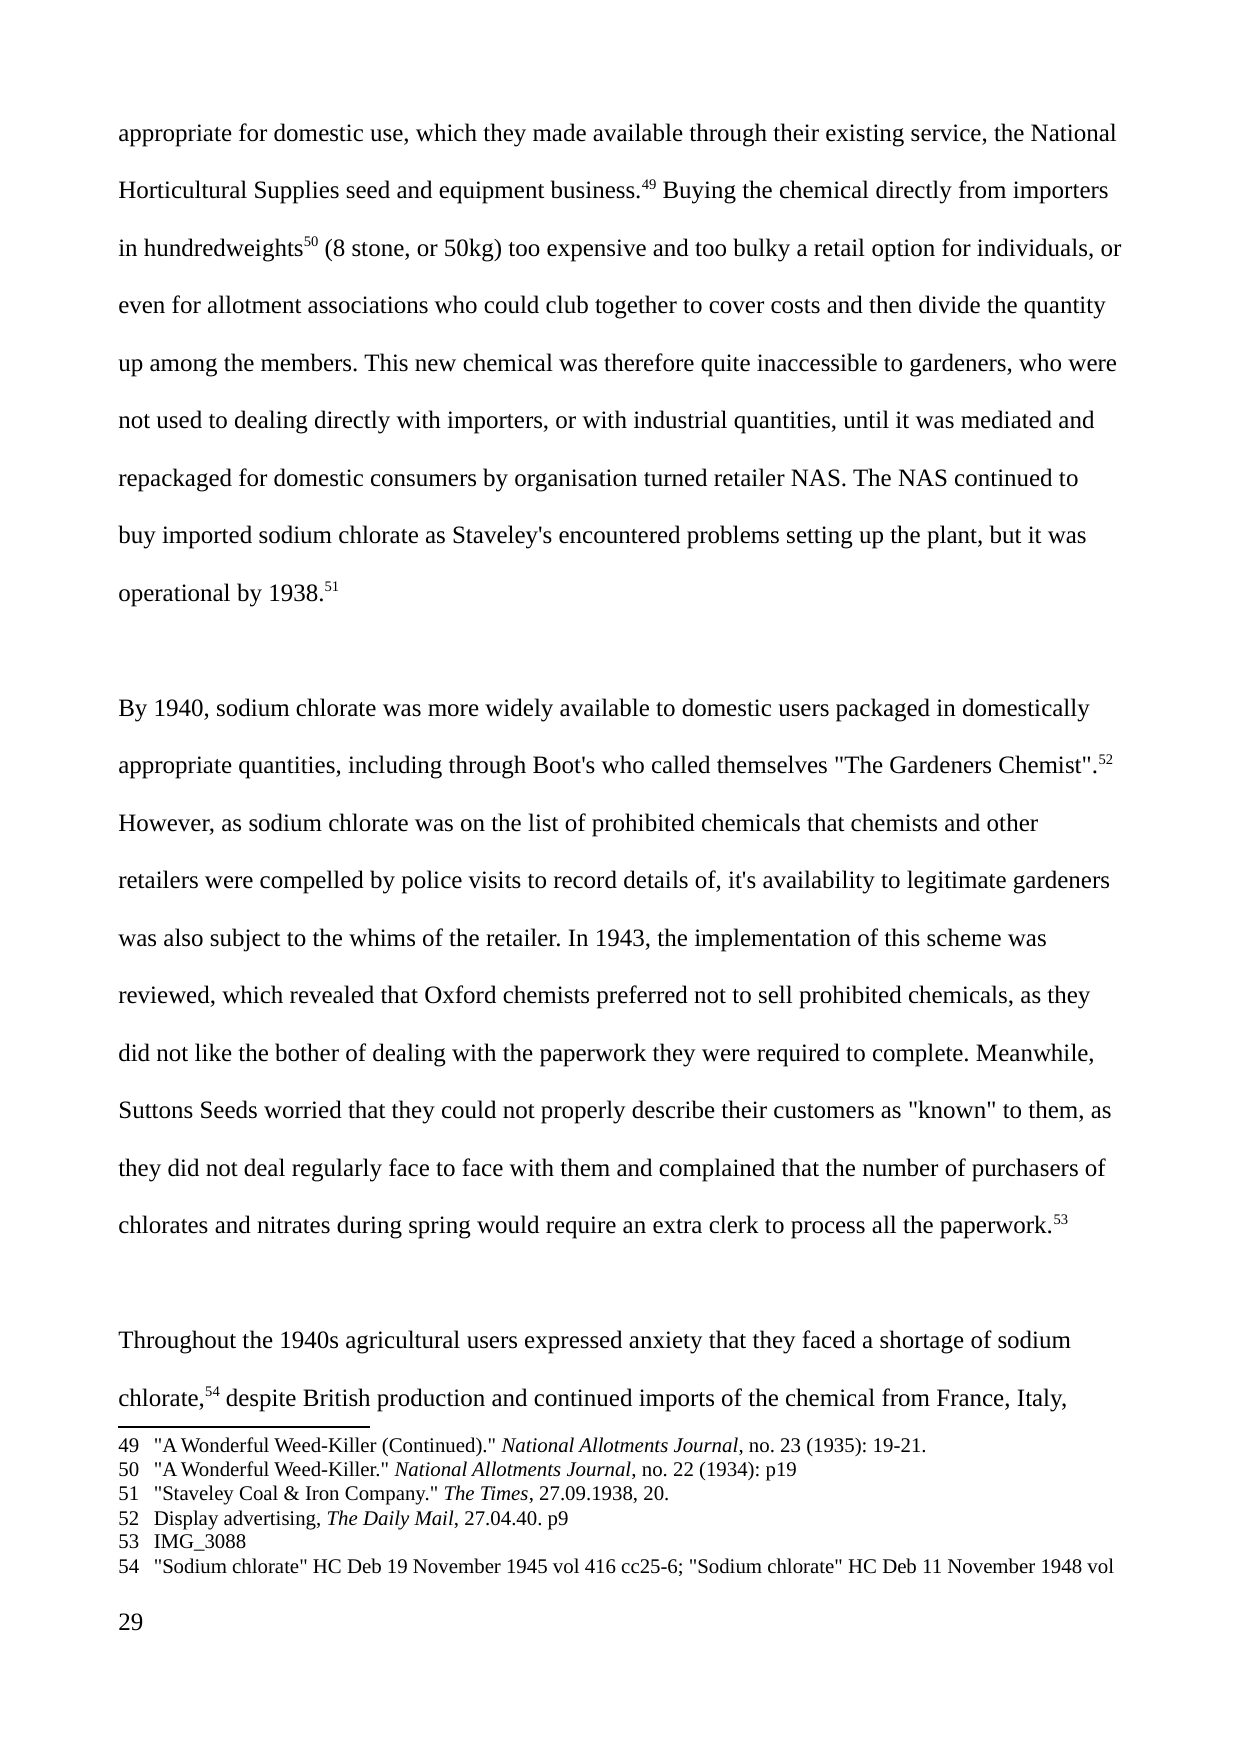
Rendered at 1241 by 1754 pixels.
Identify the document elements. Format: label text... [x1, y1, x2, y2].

text Display advertising, The Daily Mail, 27.04.40. p9 [118, 1505, 1122, 1529]
text By 1940, sodium chlorate was more widely available to domestic users packaged in domestically appropriate quantities, including through Boot's who called themselves "The Gardeners Chemist". However, as sodium chlorate was on the list of prohibited chemicals that chemists and other retailers were compelled by police visits to record details of, it's availability to legitimate gardeners was also subject to the whims of the retailer. In 1943, the implementation of this scheme was reviewed, which revealed that Oxford chemists preferred not to sell prohibited chemicals, as they did not like the bother of dealing with the paperwork they were required to complete. Meanwhile, Suttons Seeds worried that they could not properly describe their customers as "known" to them, as they did not deal regularly face to face with them and complained that the number of purchasers of chlorates and nitrates during spring would require an extra clerk to process all the paperwork. [118, 693, 1122, 1239]
text "A Wonderful Weed-Killer." National Allotments Journal, no. 22 (1934): p19 [118, 1457, 1122, 1481]
text "A Wonderful Weed-Killer (Continued)." National Allotments Journal, no. 23 (1935): 19-21. [118, 1433, 1122, 1457]
text "Sodium chlorate" HC Deb 19 November 1945 vol 416 cc25-6; "Sodium chlorate" HC Deb 11 November 1948 vol [118, 1553, 1122, 1578]
text appropriate for domestic use, which they made available through their existing service, the National Horticultural Supplies seed and equipment business. Buying the chemical directly from importers in hundredweights (8 stone, or 50kg) too expensive and too bulky a retail option for individuals, or even for allotment associations who could club together to cover costs and then divide the quantity up among the members. This new chemical was therefore quite inaccessible to gardeners, who were not used to dealing directly with importers, or with industrial quantities, until it was mediated and repackaged for domestic consumers by organisation turned retailer NAS. The NAS continued to buy imported sodium chlorate as Staveley's encountered problems setting up the plant, but it was operational by 1938. [118, 118, 1122, 607]
text IMG_3088 [118, 1529, 1122, 1553]
text "Staveley Coal & Iron Company." The Times, 27.09.1938, 20. [118, 1481, 1122, 1505]
text Throughout the 1940s agricultural users expressed anxiety that they faced a shortage of sodium chlorate, despite British production and continued imports of the chemical from France, Italy, [118, 1326, 1122, 1412]
